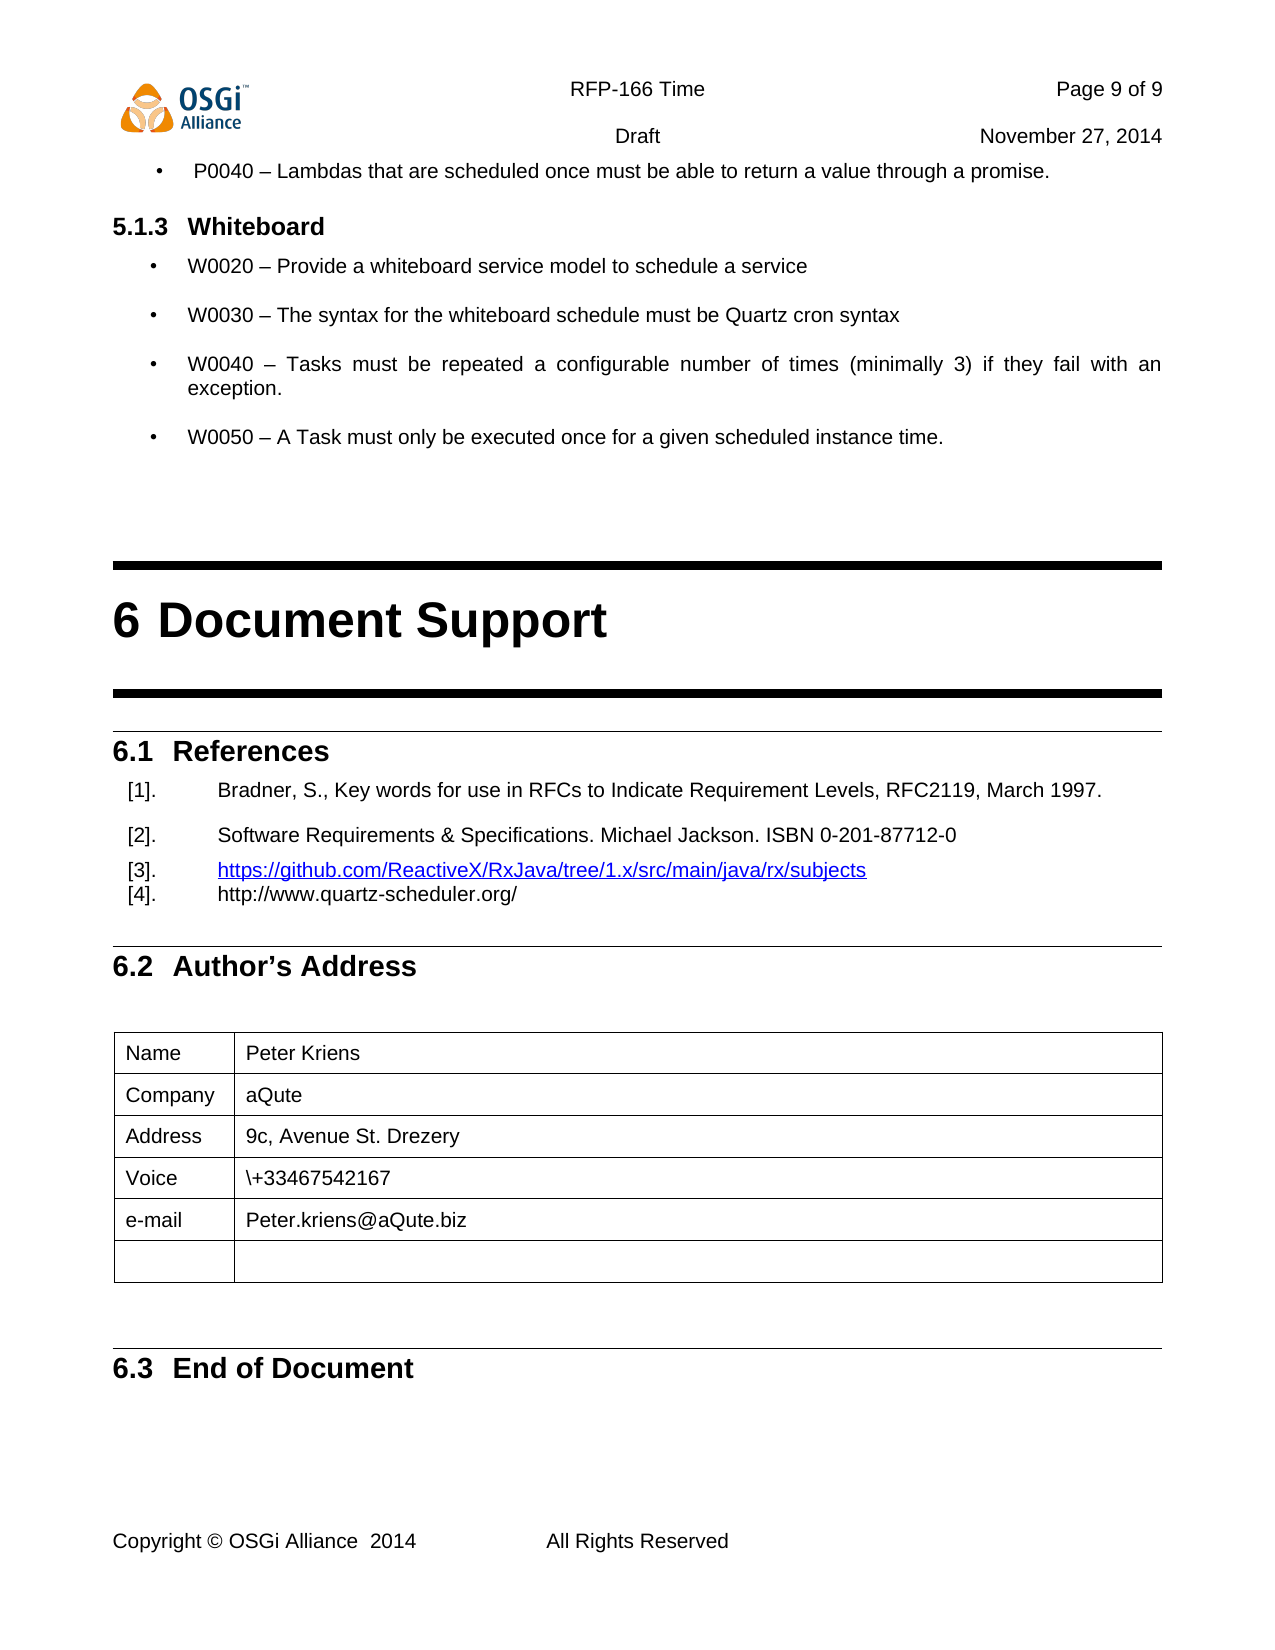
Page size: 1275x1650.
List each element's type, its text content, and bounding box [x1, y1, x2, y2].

table_cell Voice [115, 1158, 234, 1198]
subtitle References [112, 732, 1162, 768]
table_cell Peter.kriens@aQute.biz [235, 1199, 1162, 1240]
table_cell Address [115, 1116, 234, 1157]
subtitle End of Document [112, 1349, 1162, 1385]
table_cell Company [115, 1074, 234, 1115]
list W0050 – A Task must only be executed once for a given scheduled instance time. [150, 424, 1162, 449]
list https://github.com/ReactiveX/RxJava/tree/1.x/src/main/java/rx/subjects [127, 857, 1162, 881]
list Bradner, S., Key words for use in RFCs to Indicate Requirement Levels, RFC2119, March 1997. [127, 778, 1162, 802]
list Software Requirements & Specifications. Michael Jackson. ISBN 0-201-87712-0 [127, 823, 1162, 847]
table_header Peter Kriens [235, 1033, 1162, 1073]
table_header Name [115, 1033, 234, 1073]
list http://www.quartz-scheduler.org/ [127, 881, 1162, 905]
table_cell \+33467542167 [235, 1158, 1162, 1198]
list W0030 – The syntax for the whiteboard schedule must be Quartz cron syntax [150, 302, 1162, 327]
subtitle Document Support [112, 562, 1162, 698]
table_cell [235, 1241, 1162, 1282]
list W0020 – Provide a whiteboard service model to schedule a service [150, 253, 1162, 277]
table_cell 9c, Avenue St. Drezery [235, 1116, 1162, 1157]
subtitle Whiteboard [112, 212, 1162, 241]
table_cell aQute [235, 1074, 1162, 1115]
list P0040 – Lambdas that are scheduled once must be able to return a value through a promise. [156, 159, 1162, 183]
picture [113, 76, 257, 140]
subtitle Author’s Address [112, 947, 1162, 983]
table_cell e-mail [115, 1199, 234, 1240]
list W0040 – Tasks must be repeated a configurable number of times (minimally 3) if they fail with an exception. [150, 352, 1162, 399]
table_cell [115, 1241, 234, 1282]
